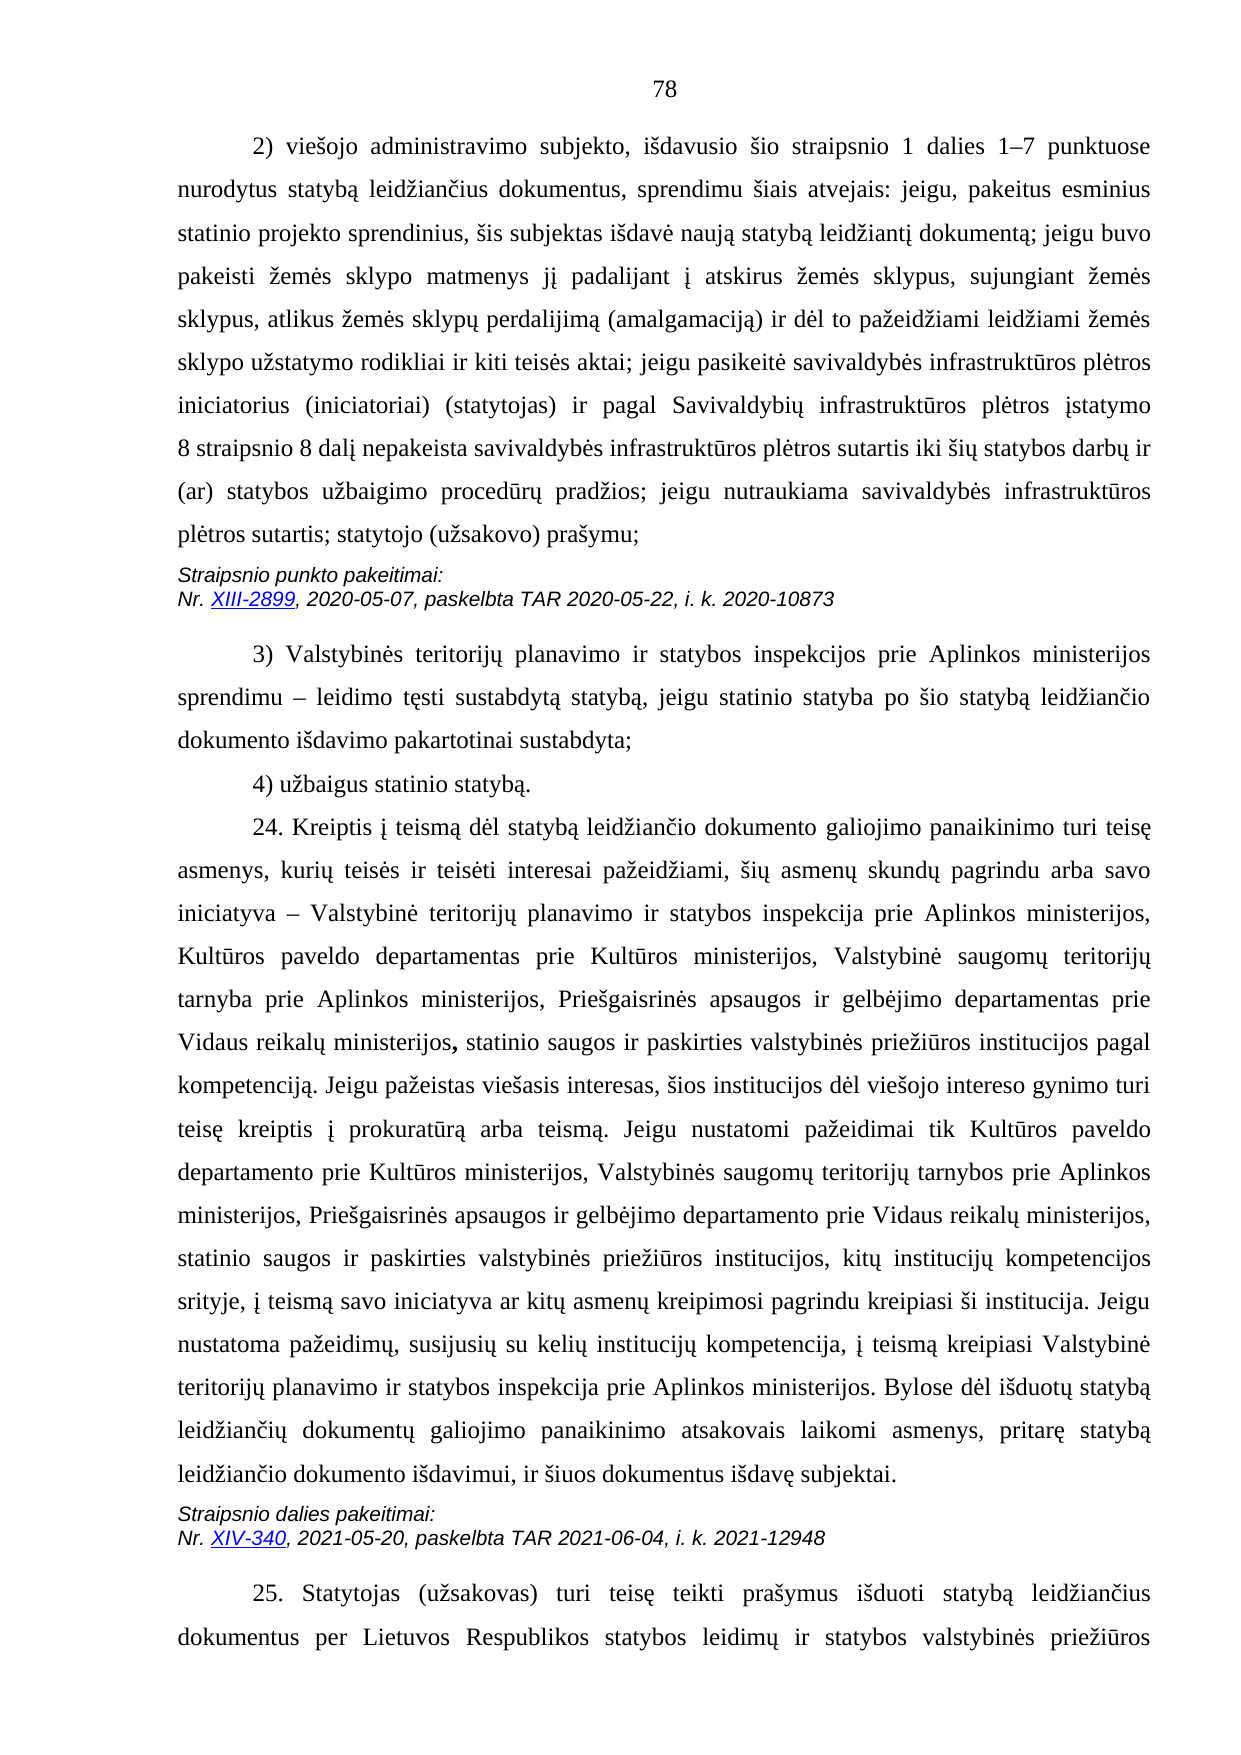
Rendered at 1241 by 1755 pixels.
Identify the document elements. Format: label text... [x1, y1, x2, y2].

text 3) Valstybinės teritorijų planavimo ir statybos inspekcijos prie Aplinkos ministerijos sprendimu – leidimo tęsti sustabdytą statybą, jeigu statinio statyba po šio statybą leidžiančio dokumento išdavimo pakartotinai sustabdyta; [177, 639, 1152, 754]
text Nr. XIII-2899, 2020-05-07, paskelbta TAR 2020-05-22, i. k. 2020-10873 [177, 587, 1152, 611]
text 2) viešojo administravimo subjekto, išdavusio šio straipsnio 1 dalies 1–7 punktuose nurodytus statybą leidžiančius dokumentus, sprendimu šiais atvejais: jeigu, pakeitus esminius statinio projekto sprendinius, šis subjektas išdavė naują statybą leidžiantį dokumentą; jeigu buvo pakeisti žemės sklypo matmenys jį padalijant į atskirus žemės sklypus, sujungiant žemės sklypus, atlikus žemės sklypų perdalijimą (amalgamaciją) ir dėl to pažeidžiami leidžiami žemės sklypo užstatymo rodikliai ir kiti teisės aktai; jeigu pasikeitė savivaldybės infrastruktūros plėtros iniciatorius (iniciatoriai) (statytojas) ir pagal Savivaldybių infrastruktūros plėtros įstatymo 8 straipsnio 8 dalį nepakeista savivaldybės infrastruktūros plėtros sutartis iki šių statybos darbų ir (ar) statybos užbaigimo procedūrų pradžios; jeigu nutraukiama savivaldybės infrastruktūros plėtros sutartis; statytojo (užsakovo) prašymu; [177, 131, 1152, 548]
text Straipsnio dalies pakeitimai: [177, 1502, 1152, 1526]
text Nr. XIV-340, 2021-05-20, paskelbta TAR 2021-06-04, i. k. 2021-12948 [177, 1526, 1152, 1550]
text 25. Statytojas (užsakovas) turi teisę teikti prašymus išduoti statybą leidžiančius dokumentus per Lietuvos Respublikos statybos leidimų ir statybos valstybinės priežiūros [177, 1578, 1152, 1650]
text Straipsnio punkto pakeitimai: [177, 563, 1152, 587]
text 4) užbaigus statinio statybą. [177, 769, 1152, 797]
text 24. Kreiptis į teismą dėl statybą leidžiančio dokumento galiojimo panaikinimo turi teisę asmenys, kurių teisės ir teisėti interesai pažeidžiami, šių asmenų skundų pagrindu arba savo iniciatyva – Valstybinė teritorijų planavimo ir statybos inspekcija prie Aplinkos ministerijos, Kultūros paveldo departamentas prie Kultūros ministerijos, Valstybinė saugomų teritorijų tarnyba prie Aplinkos ministerijos, Priešgaisrinės apsaugos ir gelbėjimo departamentas prie Vidaus reikalų ministerijos, statinio saugos ir paskirties valstybinės priežiūros institucijos pagal kompetenciją. Jeigu pažeistas viešasis interesas, šios institucijos dėl viešojo intereso gynimo turi teisę kreiptis į prokuratūrą arba teismą. Jeigu nustatomi pažeidimai tik Kultūros paveldo departamento prie Kultūros ministerijos, Valstybinės saugomų teritorijų tarnybos prie Aplinkos ministerijos, Priešgaisrinės apsaugos ir gelbėjimo departamento prie Vidaus reikalų ministerijos, statinio saugos ir paskirties valstybinės priežiūros institucijos, kitų institucijų kompetencijos srityje, į teismą savo iniciatyva ar kitų asmenų kreipimosi pagrindu kreipiasi ši institucija. Jeigu nustatoma pažeidimų, susijusių su kelių institucijų kompetencija, į teismą kreipiasi Valstybinė teritorijų planavimo ir statybos inspekcija prie Aplinkos ministerijos. Bylose dėl išduotų statybą leidžiančių dokumentų galiojimo panaikinimo atsakovais laikomi asmenys, pritarę statybą leidžiančio dokumento išdavimui, ir šiuos dokumentus išdavę subjektai. [177, 812, 1152, 1487]
